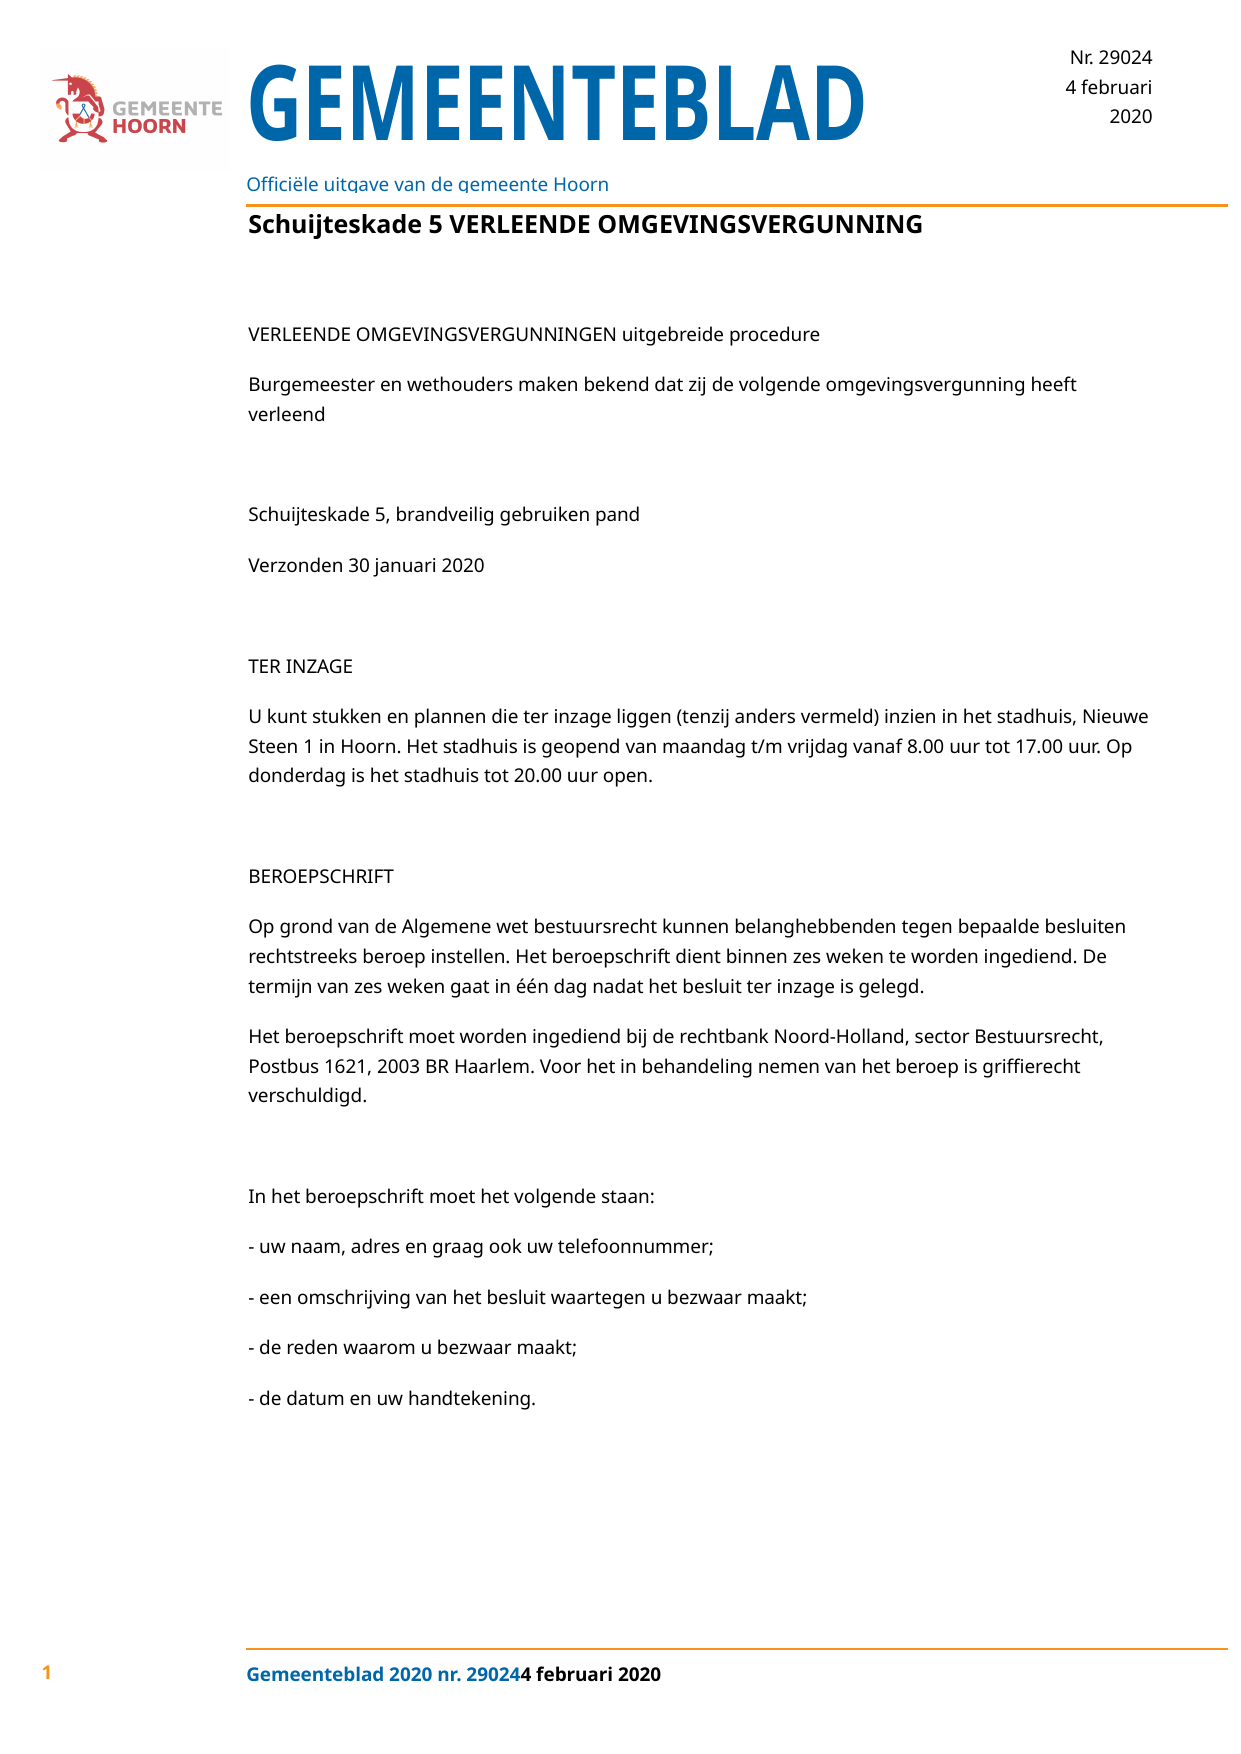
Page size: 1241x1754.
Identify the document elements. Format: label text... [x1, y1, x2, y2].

text - een omschrijving van het besluit waartegen u bezwaar maakt; [248, 1284, 1152, 1310]
text VERLEENDE OMGEVINGSVERGUNNINGEN uitgebreide procedure [248, 321, 1152, 346]
picture [41, 47, 231, 172]
text U kunt stukken en plannen die ter inzage liggen (tenzij anders vermeld) inzien in het stadhuis, Nieuwe Steen 1 in Hoorn. Het stadhuis is geopend van maandag t/m vrijdag vanaf 8.00 uur tot 17.00 uur. Op donderdag is het stadhuis tot 20.00 uur open. [248, 703, 1152, 788]
text TER INZAGE [248, 653, 1152, 678]
text Het beroepschrift moet worden ingediend bij de rechtbank Noord-Holland, sector Bestuursrecht, Postbus 1621, 2003 BR Haarlem. Voor het in behandeling nemen van het beroep is griffierecht verschuldigd. [248, 1023, 1152, 1108]
text - uw naam, adres en graag ook uw telefoonnummer; [248, 1234, 1152, 1259]
text Burgemeester en wethouders maken bekend dat zij de volgende omgevingsvergunning heeft verleend [248, 371, 1152, 426]
text Op grond van de Algemene wet bestuursrecht kunnen belanghebbenden tegen bepaalde besluiten rechtstreeks beroep instellen. Het beroepschrift dient binnen zes weken te worden ingediend. De termijn van zes weken gaat in één dag nadat het besluit ter inzage is gelegd. [248, 914, 1152, 998]
text Verzonden 30 januari 2020 [248, 552, 1152, 578]
text BEROEPSCHRIFT [248, 863, 1152, 889]
text In het beroepschrift moet het volgende staan: [248, 1183, 1152, 1209]
text Schuijteskade 5 VERLEENDE OMGEVINGSVERGUNNING [248, 207, 1152, 241]
text Schuijteskade 5, brandveilig gebruiken pand [248, 502, 1152, 527]
text - de datum en uw handtekening. [248, 1385, 1152, 1411]
text - de reden waarom u bezwaar maakt; [248, 1334, 1152, 1360]
